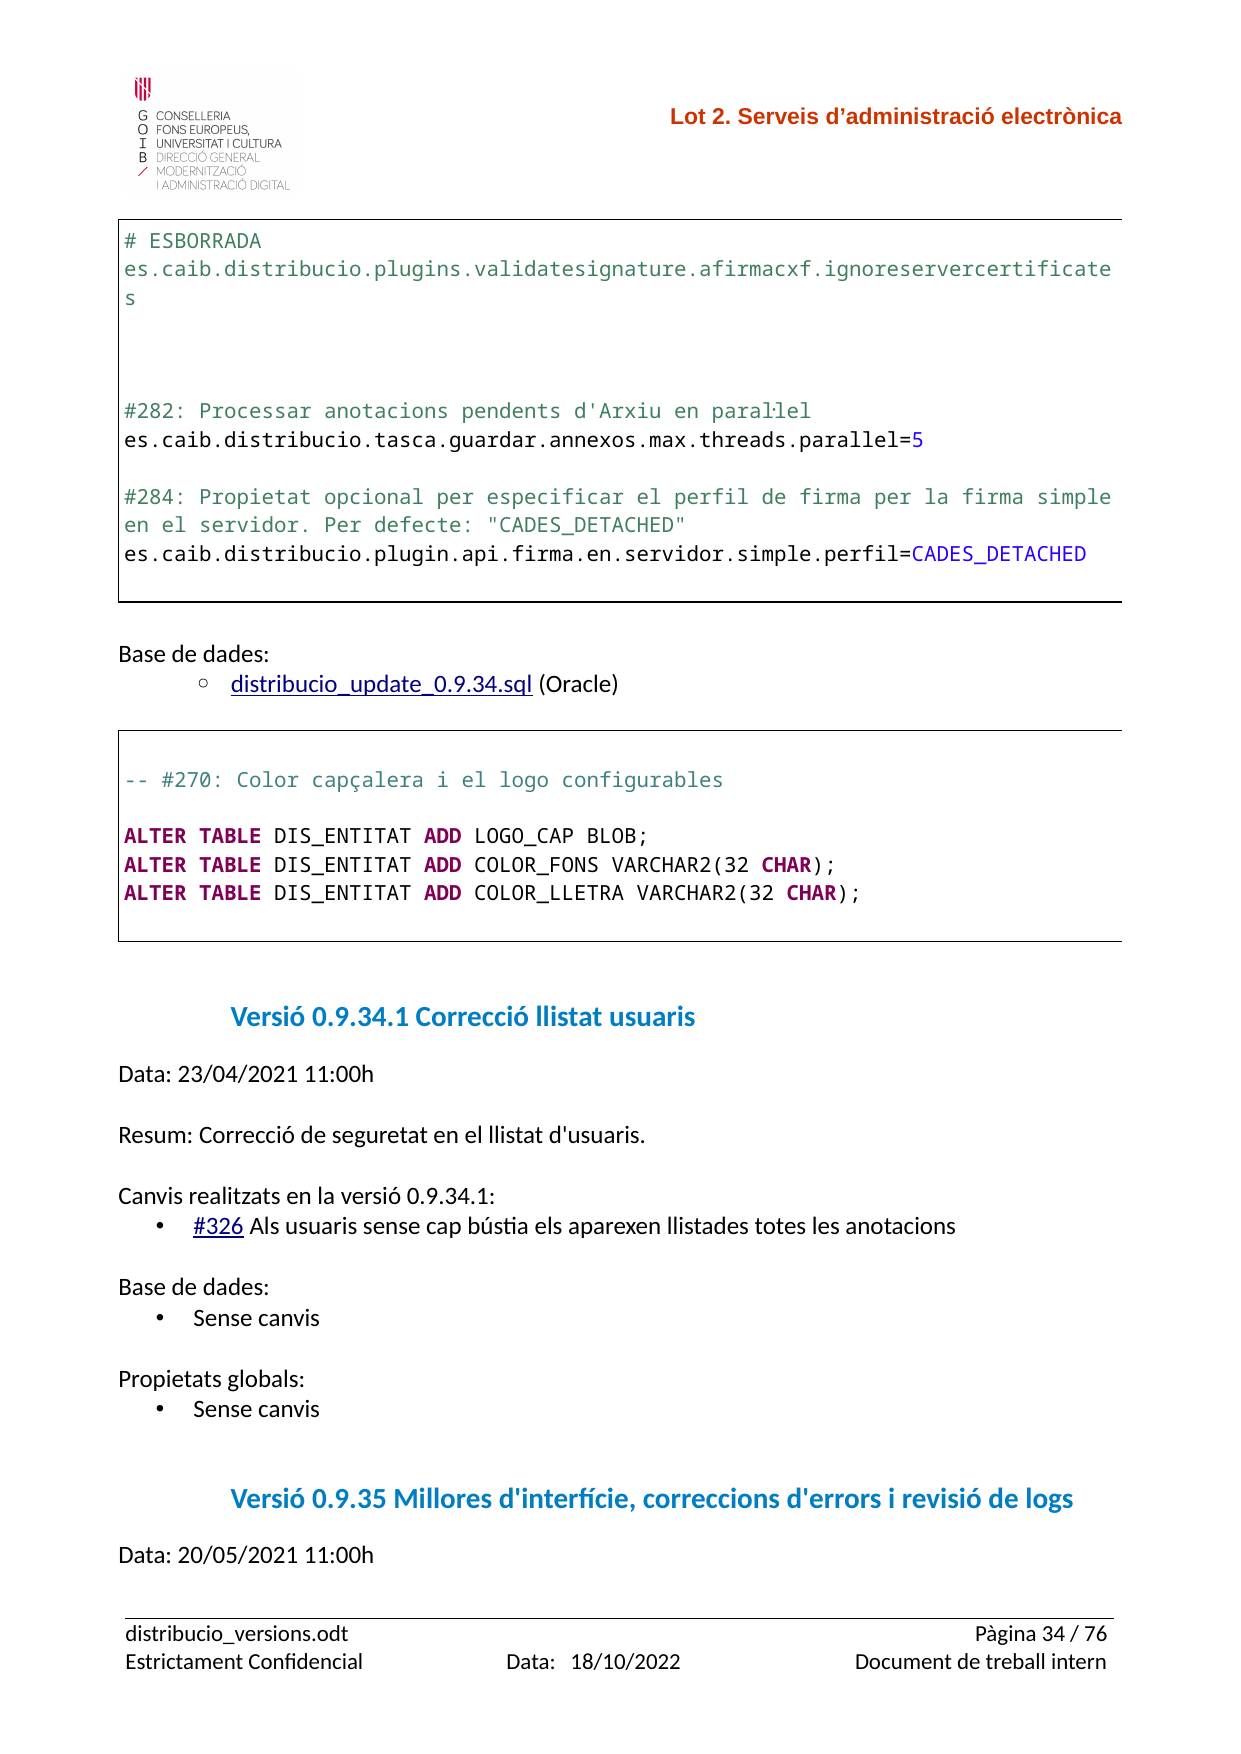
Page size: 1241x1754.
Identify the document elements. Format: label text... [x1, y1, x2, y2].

list Sense canvis [156, 1393, 1122, 1424]
picture [126, 70, 299, 197]
list Sense canvis [156, 1302, 1122, 1332]
table_header # ESBORRADA es.caib.distribucio.plugins.validatesignature.afirmacxf.ignoreservercertificates #282: Processar anotacions pendents d'Arxiu en paral·lel es.caib.distribucio.tasca.guardar.annexos.max.threads.parallel=5 #284: Propietat opcional per especificar el perfil de firma per la firma simple en el servidor. Per defecte: "CADES_DETACHED" es.caib.distribucio.plugin.api.firma.en.servidor.simple.perfil=CADES_DETACHED [119, 220, 1122, 601]
list distribucio_update_0.9.34.sql (Oracle) [193, 668, 1122, 699]
text Propietats globals: [118, 1363, 1122, 1393]
subtitle Versió 0.9.34.1 Correcció llistat usuaris [153, 998, 1122, 1034]
text Resum: Correcció de seguretat en el llistat d'usuaris. [118, 1119, 1122, 1149]
text Data: 23/04/2021 11:00h [118, 1058, 1122, 1088]
subtitle Versió 0.9.35 Millores d'interfície, correccions d'errors i revisió de logs [153, 1480, 1122, 1516]
text Base de dades: [118, 1271, 1122, 1302]
text Data: 20/05/2021 11:00h [118, 1539, 1122, 1570]
list #326 Als usuaris sense cap bústia els aparexen llistades totes les anotacions [156, 1210, 1122, 1241]
table_header -- #270: Color capçalera i el logo configurables ALTER TABLE DIS_ENTITAT ADD LOGO_CAP BLOB; ALTER TABLE DIS_ENTITAT ADD COLOR_FONS VARCHAR2(32 CHAR); ALTER TABLE DIS_ENTITAT ADD COLOR_LLETRA VARCHAR2(32 CHAR); [119, 731, 1122, 941]
text Base de dades: [118, 638, 1122, 668]
text Canvis realitzats en la versió 0.9.34.1: [118, 1180, 1122, 1210]
